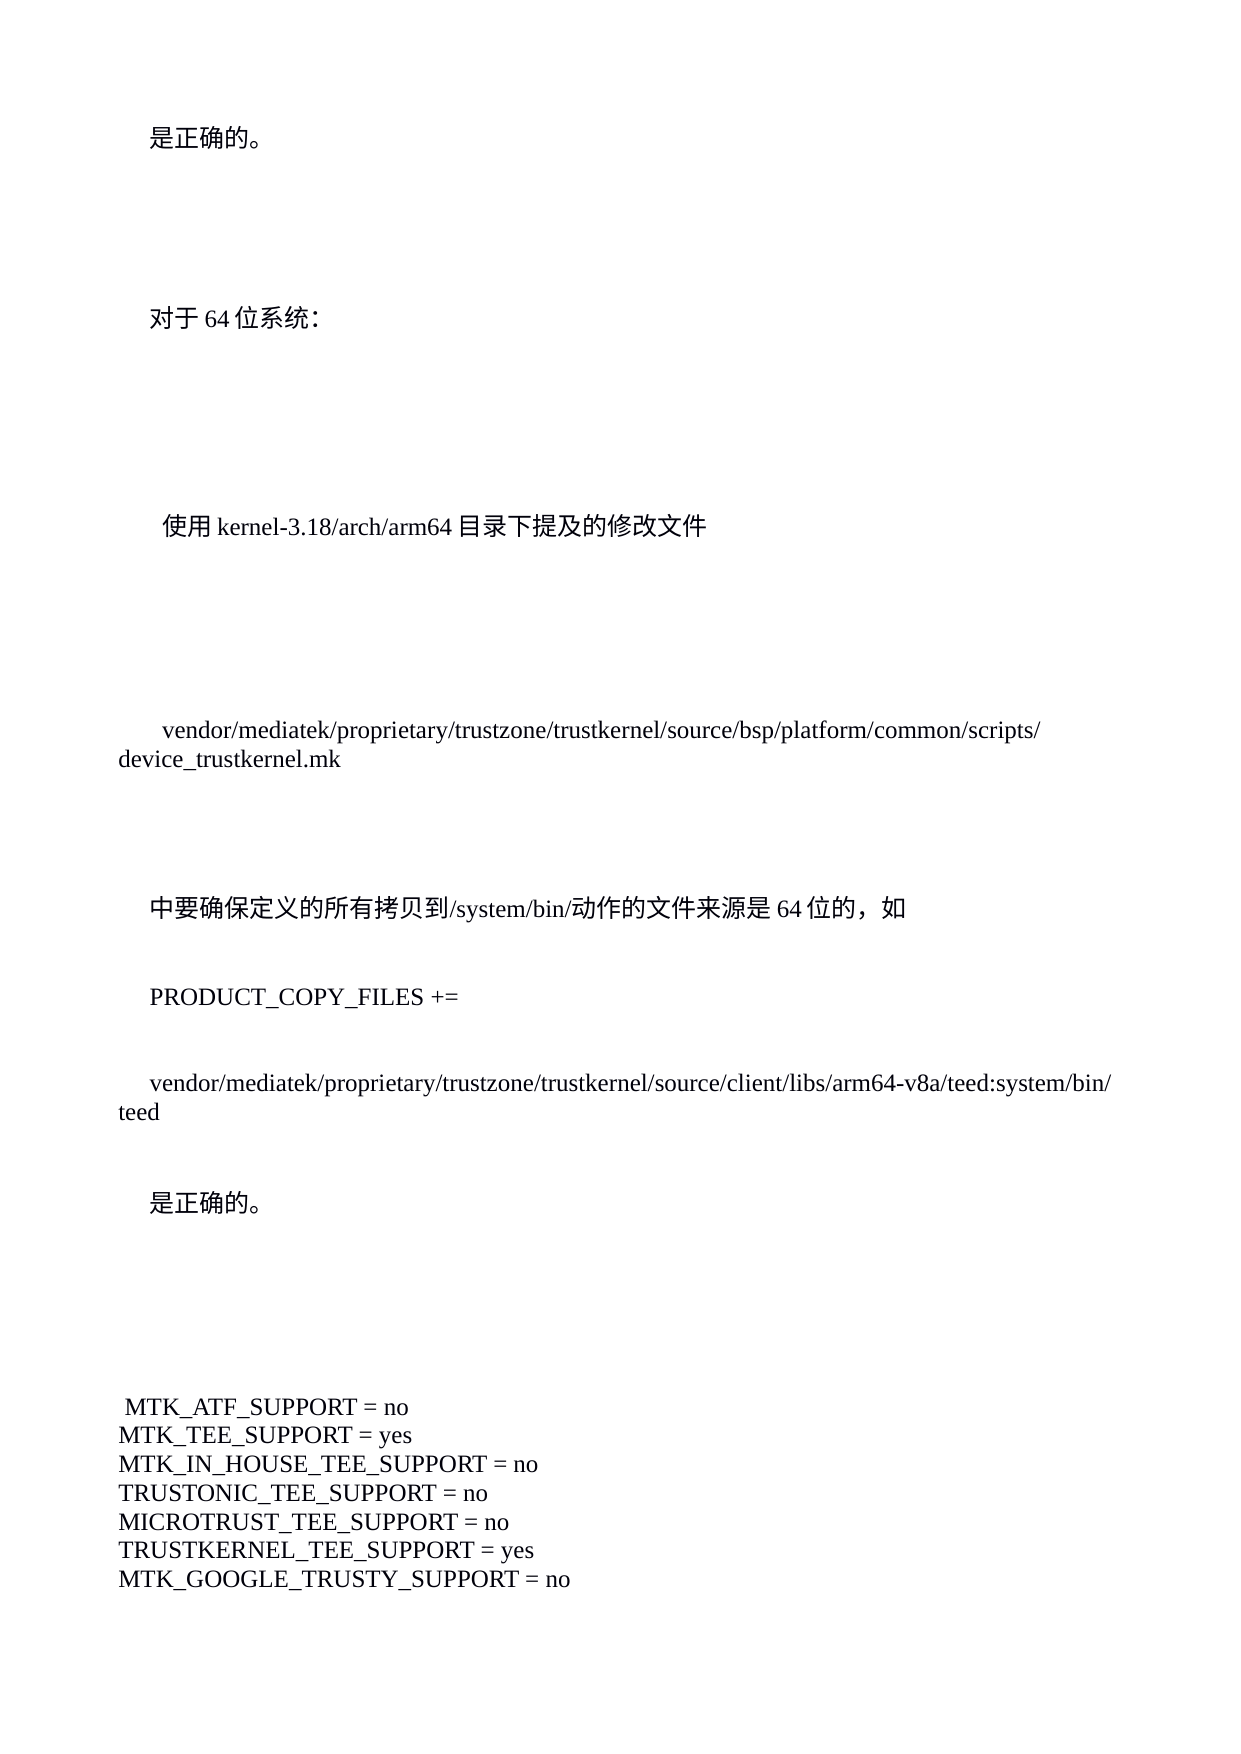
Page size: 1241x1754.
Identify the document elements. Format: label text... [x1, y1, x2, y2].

text 中要确保定义的所有拷贝到/system/bin/动作的文件来源是64位的，如 [118, 888, 1122, 924]
text TRUSTONIC_TEE_SUPPORT = no [118, 1478, 1122, 1507]
text PRODUCT_COPY_FILES += [118, 982, 1122, 1011]
text MICROTRUST_TEE_SUPPORT = no [118, 1507, 1122, 1536]
text MTK_IN_HOUSE_TEE_SUPPORT = no [118, 1449, 1122, 1478]
text 是正确的。 [118, 1183, 1122, 1219]
text vendor/mediatek/proprietary/trustzone/trustkernel/source/client/libs/arm64-v8a/teed:system/bin/teed [118, 1068, 1122, 1126]
text MTK_ATF_SUPPORT = no [118, 1392, 1122, 1421]
text TRUSTKERNEL_TEE_SUPPORT = yes [118, 1536, 1122, 1564]
text vendor/mediatek/proprietary/trustzone/trustkernel/source/bsp/platform/common/scripts/device_trustkernel.mk [118, 716, 1122, 773]
text 是正确的。 [118, 118, 1122, 154]
text MTK_GOOGLE_TRUSTY_SUPPORT = no [118, 1564, 1122, 1593]
text 使用kernel-3.18/arch/arm64目录下提及的修改文件 [118, 507, 1122, 543]
text MTK_TEE_SUPPORT = yes [118, 1421, 1122, 1449]
text 对于64位系统： [118, 298, 1122, 334]
